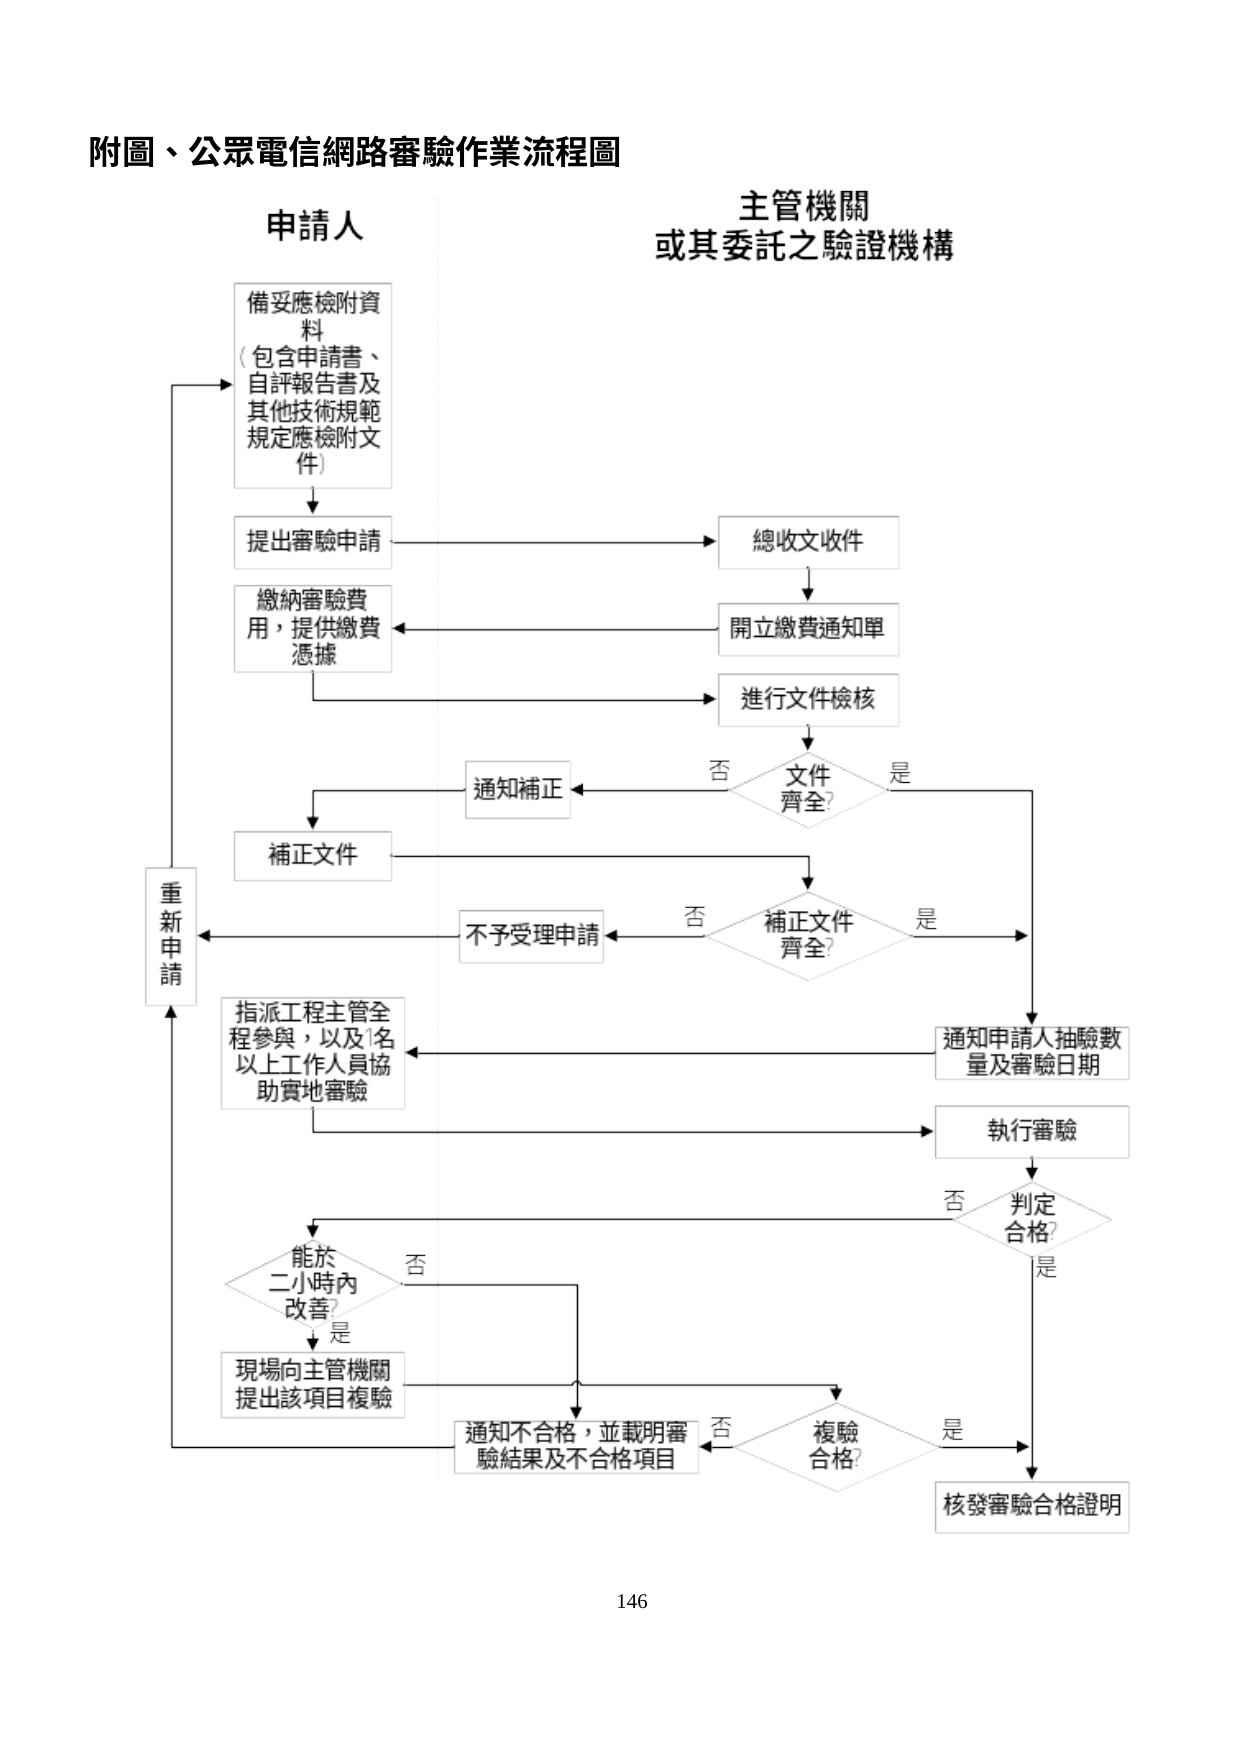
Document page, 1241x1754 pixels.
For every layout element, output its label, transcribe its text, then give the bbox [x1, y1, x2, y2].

subtitle 附圖、公眾電信網路審驗作業流程圖 [88, 126, 1175, 174]
